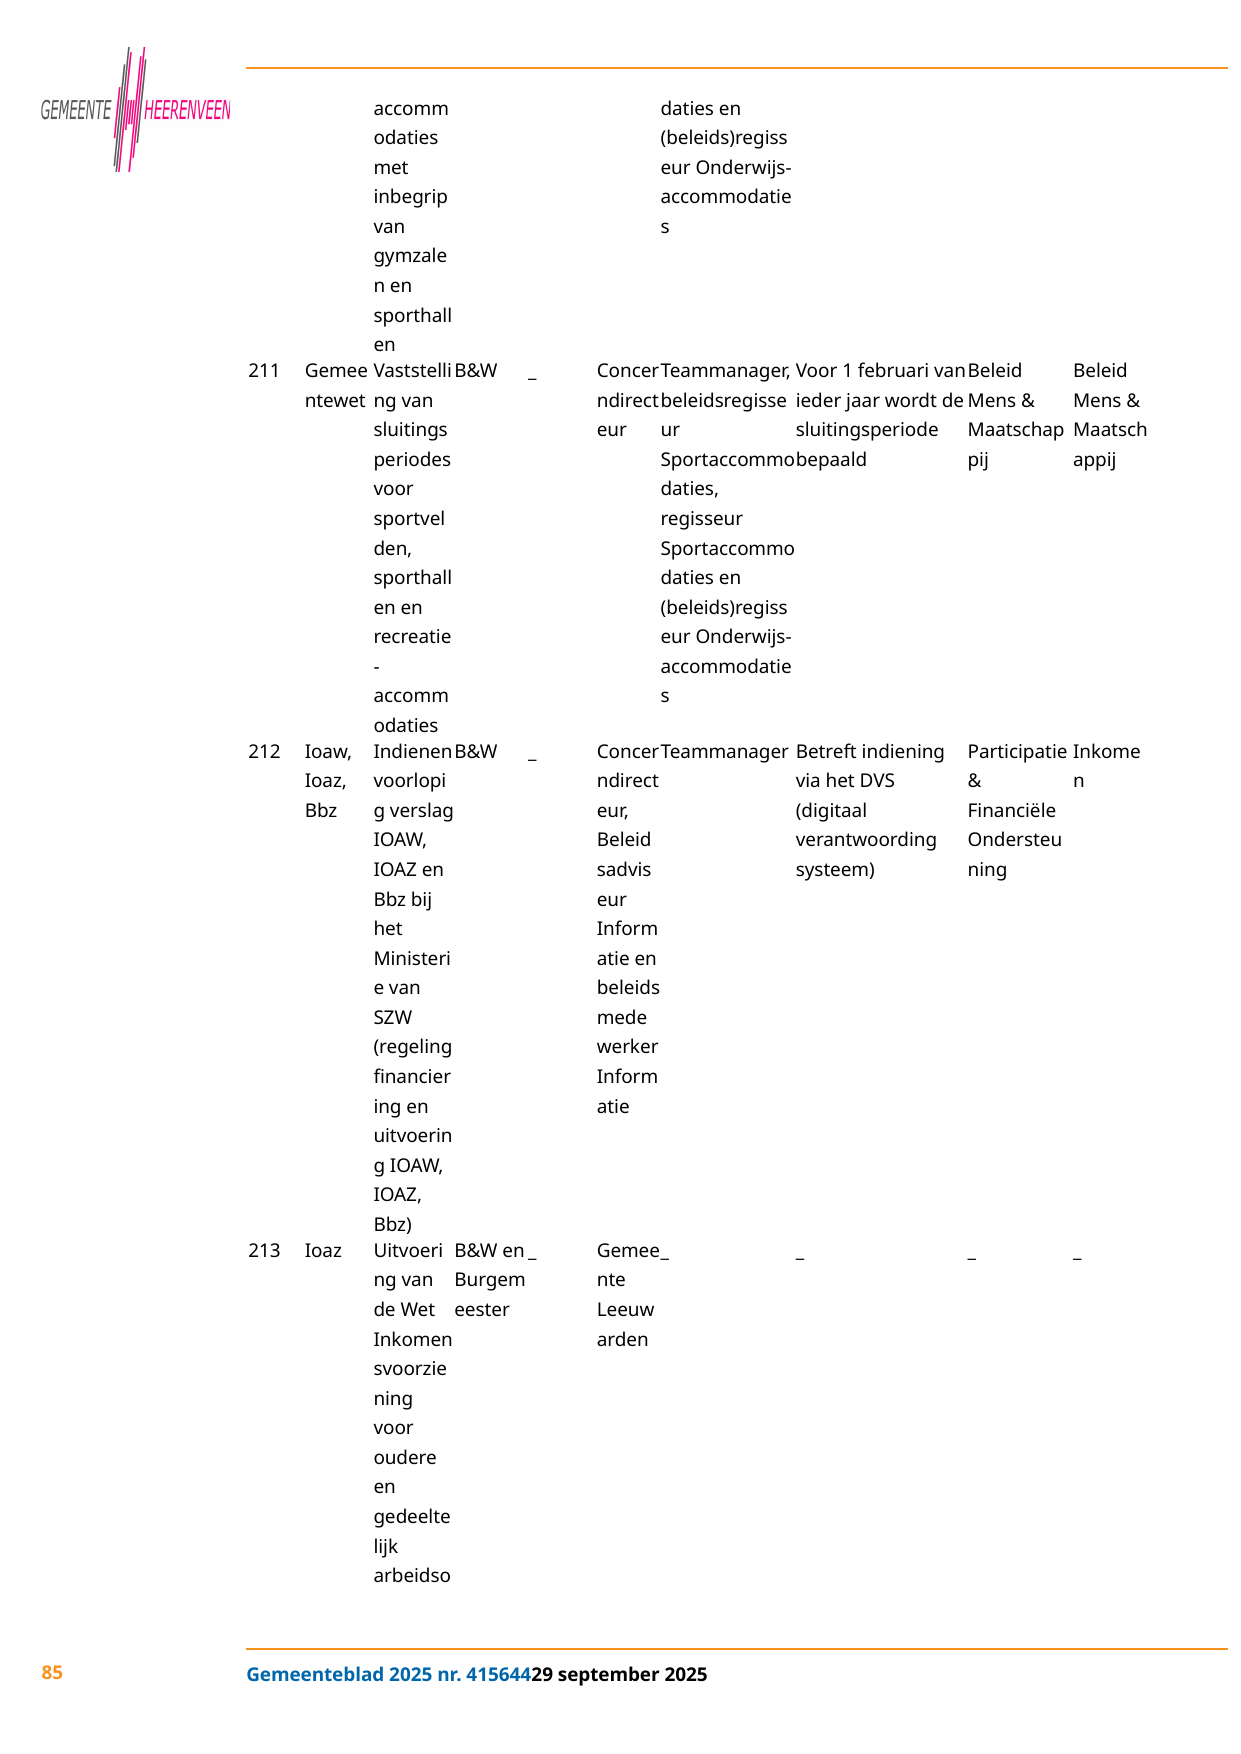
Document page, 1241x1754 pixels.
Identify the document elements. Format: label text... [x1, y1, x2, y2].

table_cell [454, 95, 528, 357]
table_cell accommodaties met inbegrip van gymzalen en sporthallen [373, 95, 454, 357]
table_cell Voor 1 februari van ieder jaar wordt de sluitingsperiode bepaald [796, 357, 967, 738]
table_cell Inkomen [1073, 738, 1152, 1237]
table_cell [796, 95, 967, 357]
table_cell B&W [454, 357, 528, 738]
table_cell daties en (beleids)regisseur Onderwijs-accommodaties [660, 95, 796, 357]
table_cell Gemeente Leeuwarden [597, 1237, 660, 1588]
table_cell [968, 95, 1073, 357]
table_cell Ioaw, Ioaz, Bbz [305, 738, 373, 1237]
table_cell _ [528, 357, 597, 738]
table_cell B&W [454, 738, 528, 1237]
table_cell [1073, 95, 1152, 357]
table_cell 211 [248, 357, 304, 738]
table_cell B&W en Burgemeester [454, 1237, 528, 1588]
table_cell Beleid Mens & Maatschappij [968, 357, 1073, 738]
table_cell Gemeentewet [305, 357, 373, 738]
table_cell Vaststelling van sluitingsperiodes voor sportvelden, sporthallen en recreatie-accommodaties [373, 357, 454, 738]
table_cell _ [528, 1237, 597, 1588]
table_cell Ioaz [305, 1237, 373, 1588]
table_cell 213 [248, 1237, 304, 1588]
picture [41, 47, 231, 172]
table_cell _ [796, 1237, 967, 1588]
table_cell 212 [248, 738, 304, 1237]
table_cell [248, 95, 304, 357]
table_cell Betreft indiening via het DVS (digitaal verantwoording systeem) [796, 738, 967, 1237]
table_cell _ [968, 1237, 1073, 1588]
table_cell Concerndirecteur [597, 357, 660, 738]
table_cell Participatie & Financiële Ondersteuning [968, 738, 1073, 1237]
table_cell Concerndirecteur, Beleidsadviseur Informatie en beleidsmedewerker Informatie [597, 738, 660, 1237]
table_cell [597, 95, 660, 357]
table_cell _ [528, 738, 597, 1237]
table_cell _ [1073, 1237, 1152, 1588]
table_cell Beleid Mens & Maatschappij [1073, 357, 1152, 738]
table_cell Teammanager [660, 738, 796, 1237]
table_cell [528, 95, 597, 357]
table_cell [305, 95, 373, 357]
table_cell Teammanager, beleidsregisseur Sportaccommodaties, regisseur Sportaccommodaties en (beleids)regisseur Onderwijs-accommodaties [660, 357, 796, 738]
table_cell Uitvoering van de Wet Inkomensvoorziening voor oudere en gedeeltelijk arbeidso [373, 1237, 454, 1588]
table_cell Indienen voorlopig verslag IOAW, IOAZ en Bbz bij het Ministerie van SZW (regeling financiering en uitvoering IOAW, IOAZ, Bbz) [373, 738, 454, 1237]
table_cell _ [660, 1237, 796, 1588]
